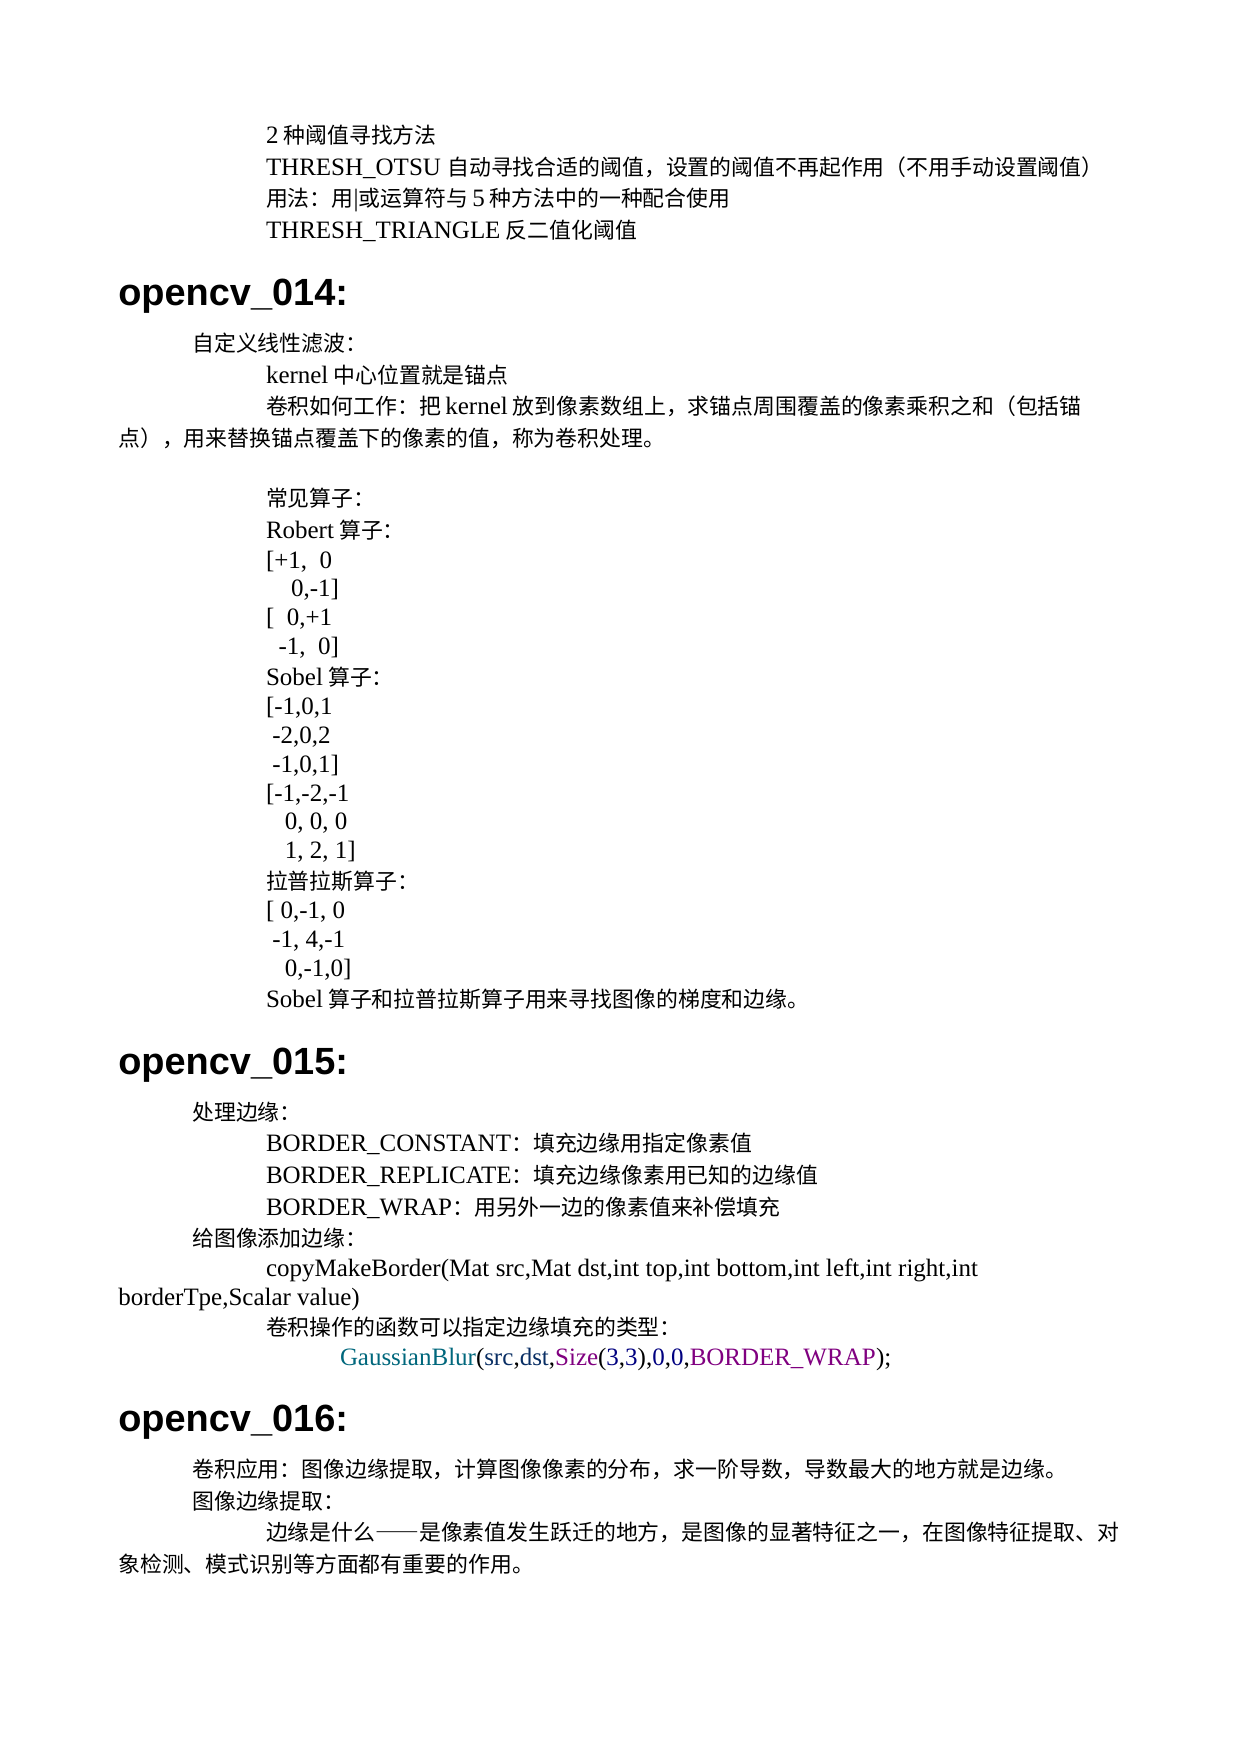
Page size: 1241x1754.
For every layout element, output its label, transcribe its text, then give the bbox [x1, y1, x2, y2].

text 0,-1] [118, 573, 1122, 602]
text GaussianBlur(src,dst,Size(3,3),0,0,BORDER_WRAP); [118, 1342, 1122, 1371]
text 卷积应用：图像边缘提取，计算图像像素的分布，求一阶导数，导数最大的地方就是边缘。 [118, 1452, 1122, 1484]
text 拉普拉斯算子： [118, 864, 1122, 896]
text Sobel算子和拉普拉斯算子用来寻找图像的梯度和边缘。 [118, 982, 1122, 1013]
text THRESH_OTSU 自动寻找合适的阈值，设置的阈值不再起作用（不用手动设置阈值） [118, 150, 1122, 181]
text BORDER_WRAP：用另外一边的像素值来补偿填充 [118, 1189, 1122, 1221]
text -1, 4,-1 [118, 924, 1122, 953]
text 自定义线性滤波： [118, 326, 1122, 358]
text [-1,-2,-1 [118, 778, 1122, 806]
text 常见算子： [118, 481, 1122, 513]
text 处理边缘： [118, 1094, 1122, 1126]
subtitle opencv_016: [118, 1396, 1122, 1439]
text 0, 0, 0 [118, 806, 1122, 835]
text 卷积操作的函数可以指定边缘填充的类型： [118, 1310, 1122, 1342]
text 2种阈值寻找方法 [118, 118, 1122, 150]
text [ 0,+1 [118, 602, 1122, 631]
subtitle opencv_014: [118, 270, 1122, 313]
text -1,0,1] [118, 749, 1122, 778]
text 用法：用|或运算符与5种方法中的一种配合使用 [118, 181, 1122, 213]
text 图像边缘提取： [118, 1484, 1122, 1515]
text -1, 0] [118, 631, 1122, 660]
text [ 0,-1, 0 [118, 896, 1122, 924]
text copyMakeBorder(Mat src,Mat dst,int top,int bottom,int left,int right,int borderTpe,Scalar value) [118, 1253, 1122, 1310]
text 卷积如何工作：把kernel放到像素数组上，求锚点周围覆盖的像素乘积之和（包括锚点），用来替换锚点覆盖下的像素的值，称为卷积处理。 [118, 389, 1122, 453]
text Sobel算子： [118, 660, 1122, 691]
subtitle opencv_015: [118, 1038, 1122, 1082]
text 1, 2, 1] [118, 835, 1122, 864]
text 给图像添加边缘： [118, 1221, 1122, 1253]
text kernel中心位置就是锚点 [118, 358, 1122, 389]
text 0,-1,0] [118, 953, 1122, 982]
text THRESH_TRIANGLE反二值化阈值 [118, 213, 1122, 245]
text BORDER_CONSTANT：填充边缘用指定像素值 [118, 1126, 1122, 1158]
text [+1, 0 [118, 545, 1122, 573]
text [-1,0,1 [118, 691, 1122, 720]
text -2,0,2 [118, 720, 1122, 749]
text 边缘是什么——是像素值发生跃迁的地方，是图像的显著特征之一，在图像特征提取、对象检测、模式识别等方面都有重要的作用。 [118, 1515, 1122, 1579]
text BORDER_REPLICATE：填充边缘像素用已知的边缘值 [118, 1158, 1122, 1189]
text Robert算子： [118, 513, 1122, 545]
